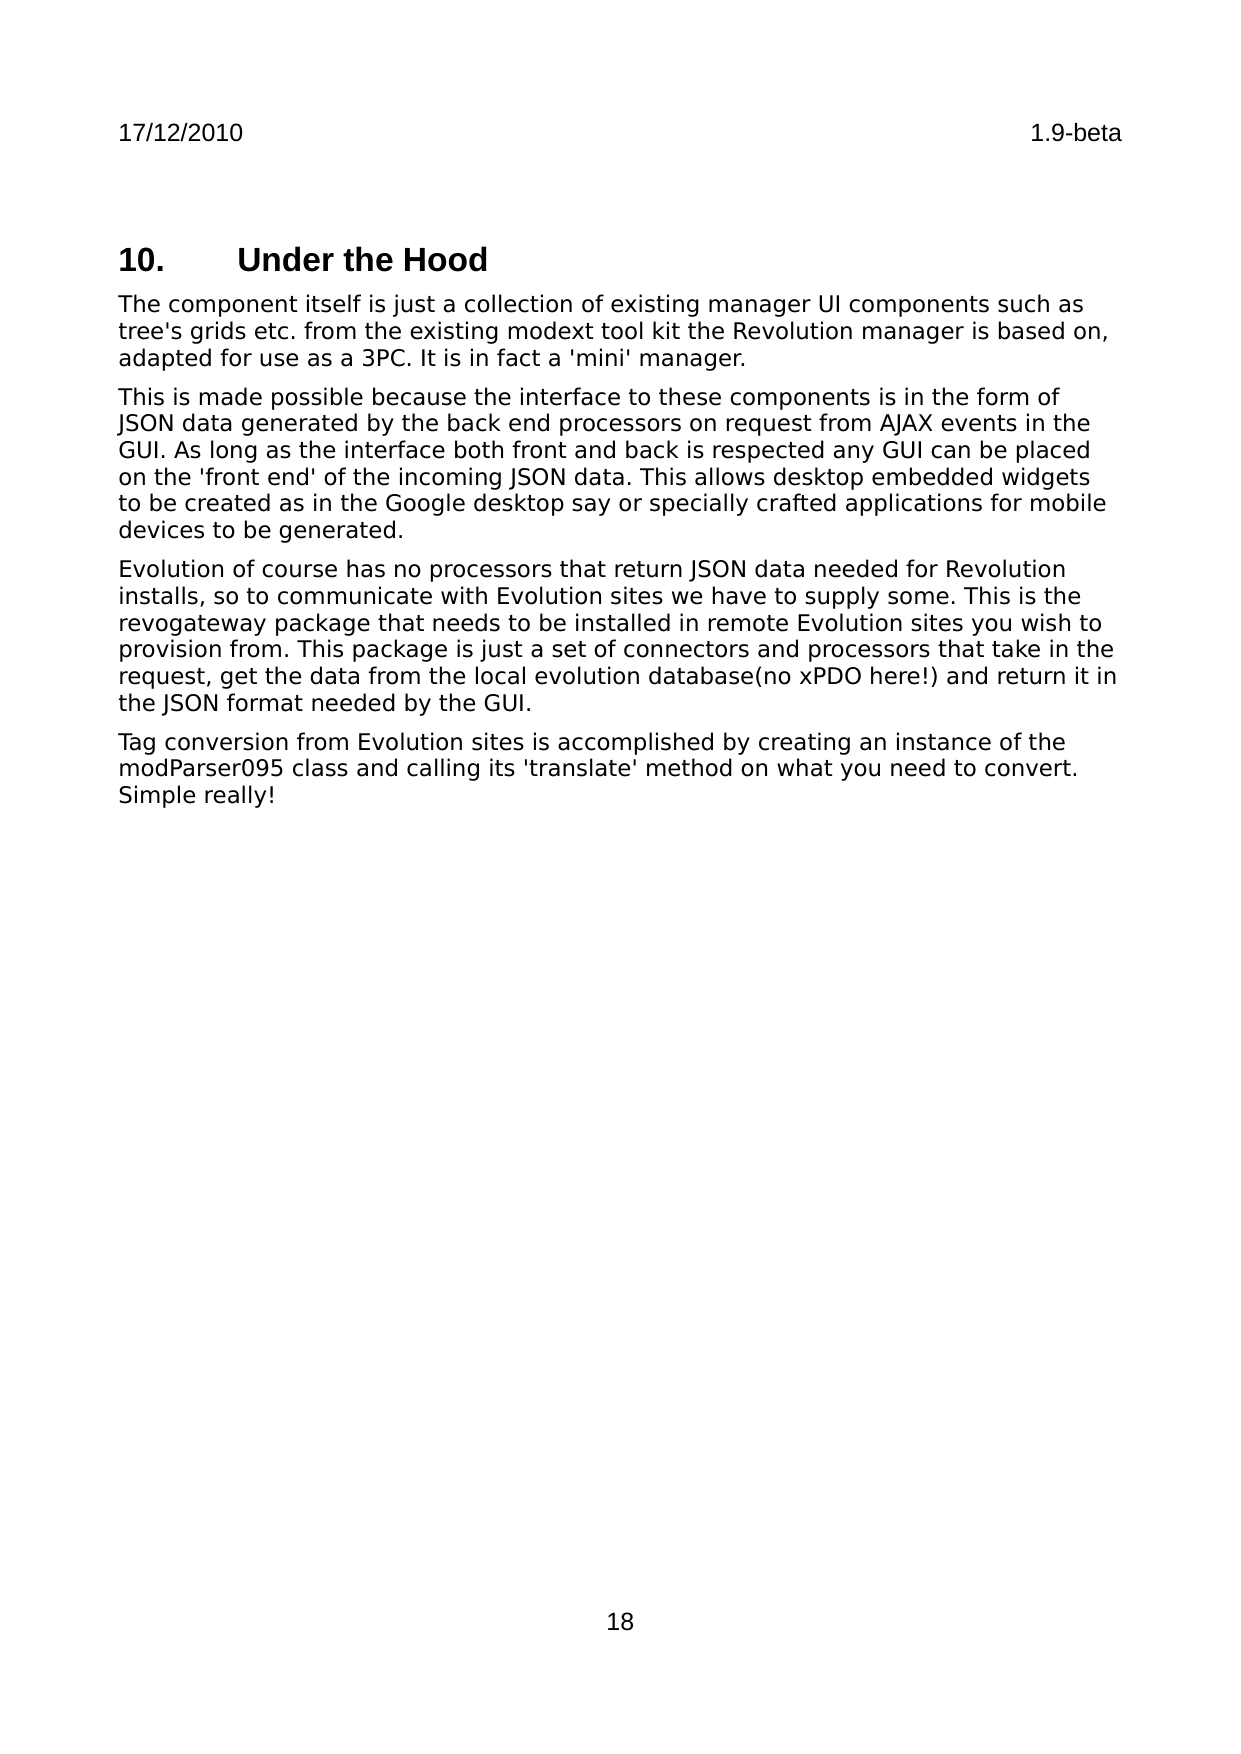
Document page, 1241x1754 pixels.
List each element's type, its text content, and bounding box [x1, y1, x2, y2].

text Evolution of course has no processors that return JSON data needed for Revolution installs, so to communicate with Evolution sites we have to supply some. This is the revogateway package that needs to be installed in remote Evolution sites you wish to provision from. This package is just a set of connectors and processors that take in the request, get the data from the local evolution database(no xPDO here!) and return it in the JSON format needed by the GUI. [118, 556, 1122, 716]
text Tag conversion from Evolution sites is accomplished by creating an instance of the modParser095 class and calling its 'translate' method on what you need to convert. Simple really! [118, 729, 1122, 809]
text The component itself is just a collection of existing manager UI components such as tree's grids etc. from the existing modext tool kit the Revolution manager is based on, adapted for use as a 3PC. It is in fact a 'mini' manager. [118, 291, 1122, 371]
text This is made possible because the interface to these components is in the form of JSON data generated by the back end processors on request from AJAX events in the GUI. As long as the interface both front and back is respected any GUI can be placed on the 'front end' of the incoming JSON data. This allows desktop embedded widgets to be created as in the Google desktop say or specially crafted applications for mobile devices to be generated. [118, 384, 1122, 544]
subtitle Under the Hood [118, 240, 1122, 279]
